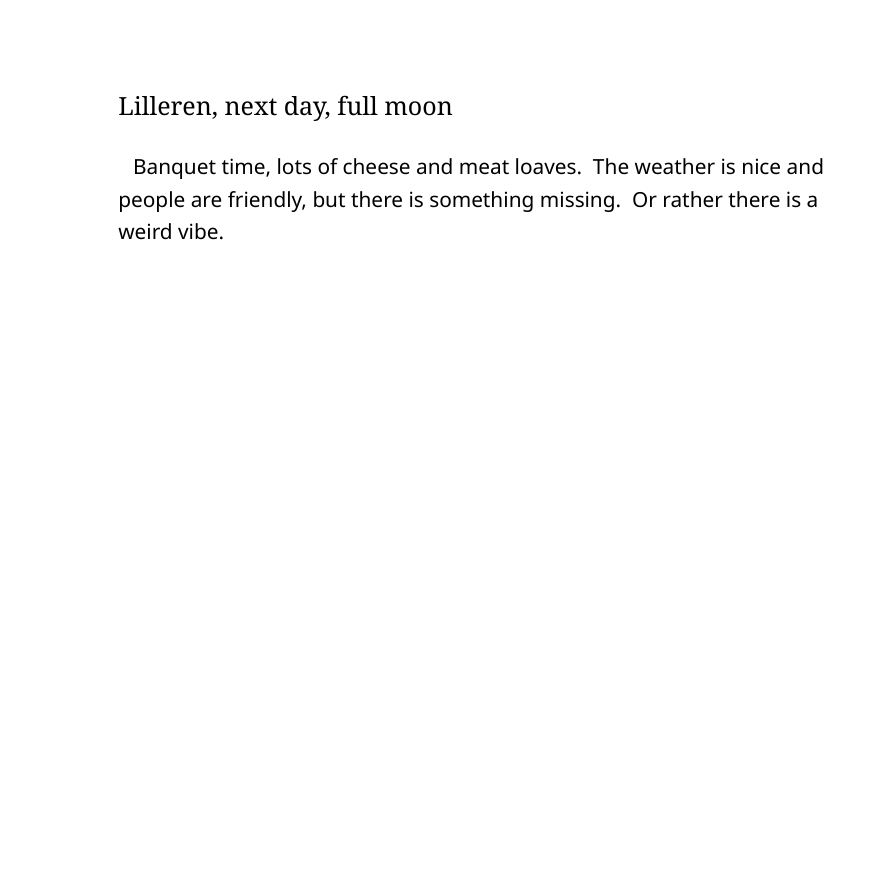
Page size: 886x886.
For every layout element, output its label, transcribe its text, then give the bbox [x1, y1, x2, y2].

subtitle Lilleren, next day, full moon [118, 88, 827, 123]
text Banquet time, lots of cheese and meat loaves. The weather is nice and people are friendly, but there is something missing. Or rather there is a weird vibe. [118, 152, 827, 246]
